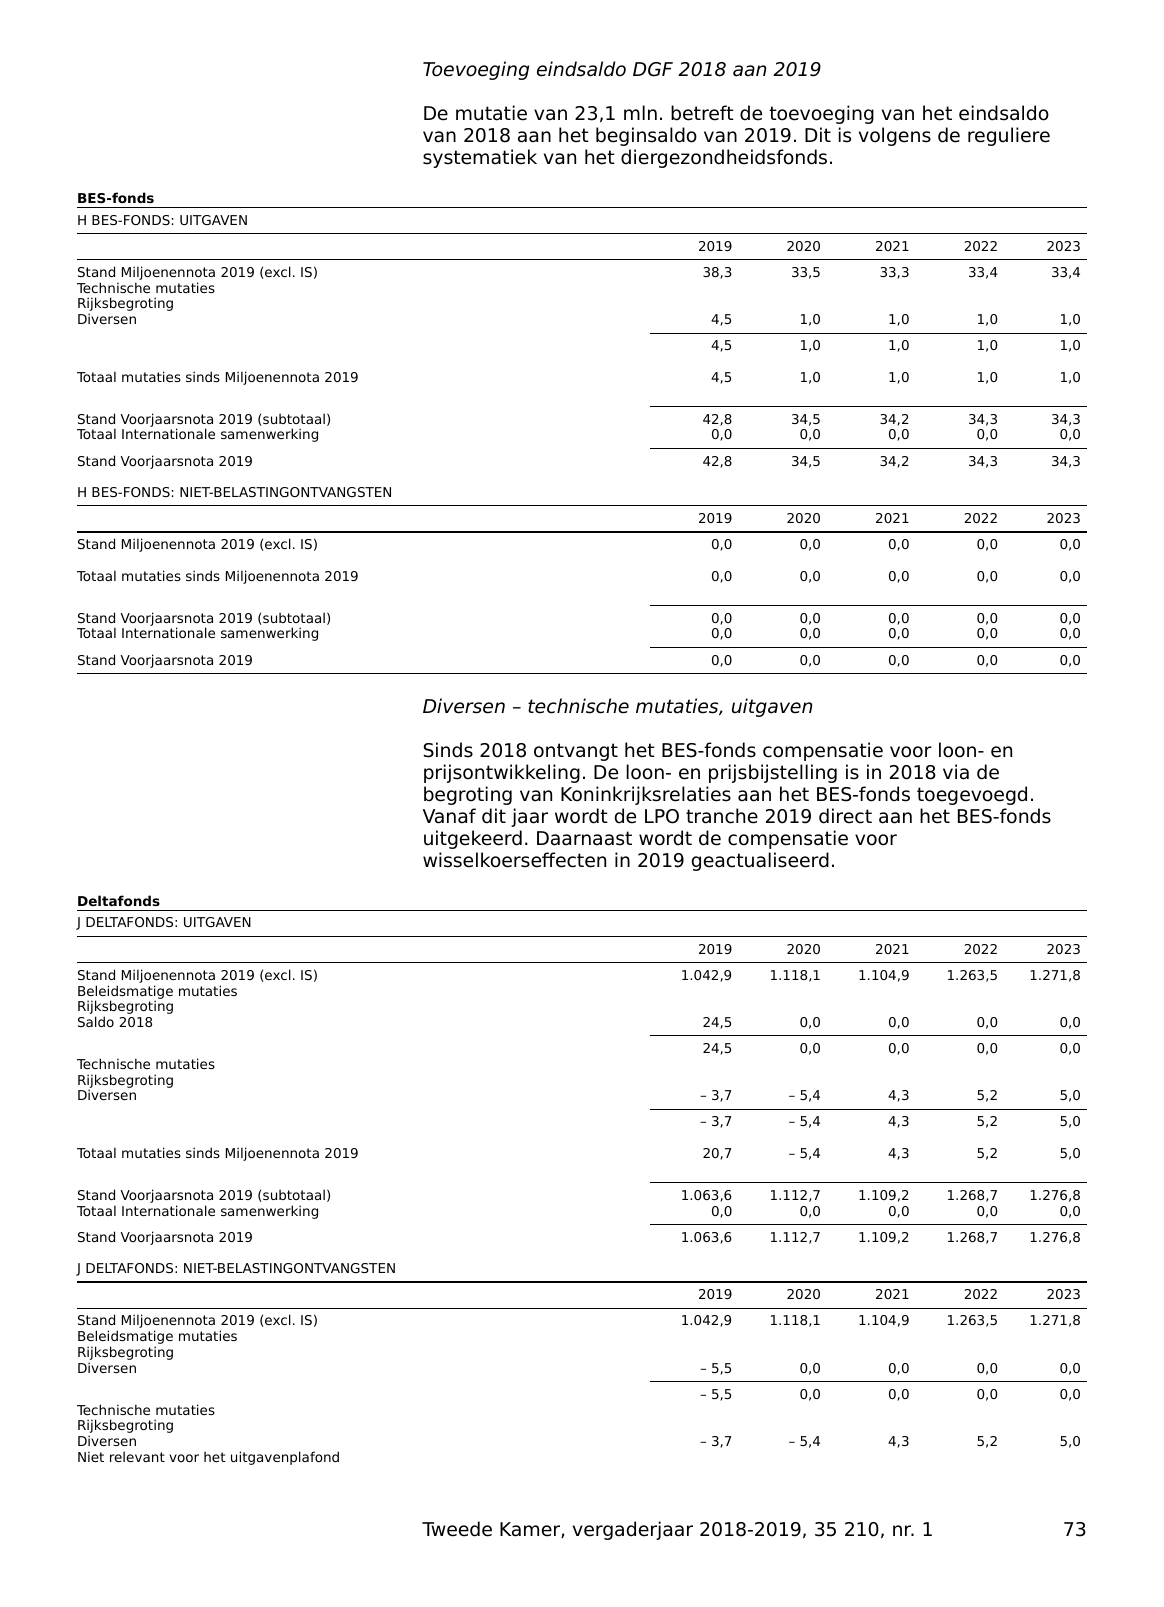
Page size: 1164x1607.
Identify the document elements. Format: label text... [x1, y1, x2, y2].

table_cell 0,0 [650, 606, 738, 626]
table_cell [1004, 469, 1087, 485]
table_cell 42,8 [650, 449, 738, 469]
table_cell [827, 1450, 915, 1465]
table_cell Technische mutaties [77, 281, 649, 296]
table_cell 1.104,9 [827, 963, 915, 983]
table_cell [738, 1450, 827, 1465]
table_cell [1004, 1245, 1087, 1261]
table_cell 2020 [738, 506, 827, 531]
table_cell Niet relevant voor het uitgavenplafond [77, 1450, 649, 1465]
table_cell 0,0 [650, 626, 738, 647]
table_cell [915, 553, 1004, 568]
table_cell 2021 [827, 506, 915, 531]
table_cell Beleidsmatige mutaties [77, 983, 649, 999]
table_cell [738, 1345, 827, 1360]
table_cell H BES-FONDS: NIET-BELASTINGONTVANGSTEN [77, 485, 1087, 505]
table_cell 0,0 [1004, 648, 1087, 673]
table_cell 5,2 [915, 1110, 1004, 1130]
table_cell Beleidsmatige mutaties [77, 1329, 649, 1345]
table_cell [738, 385, 827, 406]
table_cell [738, 1329, 827, 1345]
table_cell [1004, 1418, 1087, 1434]
table_cell [77, 1161, 649, 1182]
table_cell – 3,7 [650, 1088, 738, 1108]
table_cell Stand Miljoenennota 2019 (excl. IS) [77, 533, 649, 553]
table_cell 1.104,9 [827, 1309, 915, 1329]
table_cell 5,0 [1004, 1088, 1087, 1108]
table_cell 0,0 [915, 1382, 1004, 1402]
table_cell [77, 234, 649, 259]
table_cell [738, 983, 827, 999]
table_cell [650, 1245, 738, 1261]
table_cell [827, 1345, 915, 1360]
table_cell [738, 1402, 827, 1418]
table_cell [827, 1073, 915, 1088]
table_cell 0,0 [738, 1015, 827, 1035]
table_cell 1,0 [738, 370, 827, 385]
table_cell [650, 983, 738, 999]
table_cell 1.112,7 [738, 1225, 827, 1245]
table_cell [827, 1402, 915, 1418]
table_cell – 5,5 [650, 1382, 738, 1402]
table_cell – 5,4 [738, 1434, 827, 1449]
table_cell 1.118,1 [738, 1309, 827, 1329]
table_cell Rijksbegroting [77, 999, 649, 1015]
table_cell 0,0 [915, 1015, 1004, 1035]
table_cell 1,0 [738, 312, 827, 332]
table_cell [738, 1057, 827, 1072]
table_cell [650, 1130, 738, 1146]
table_cell 0,0 [827, 1015, 915, 1035]
table_cell [650, 553, 738, 568]
table_cell [827, 281, 915, 296]
table_cell 34,5 [738, 449, 827, 469]
table_cell Stand Miljoenennota 2019 (excl. IS) [77, 963, 649, 983]
table_cell – 5,4 [738, 1146, 827, 1161]
table_cell Diversen [77, 1360, 649, 1381]
table_cell Technische mutaties [77, 1057, 649, 1072]
table_cell 1.042,9 [650, 1309, 738, 1329]
table_cell Rijksbegroting [77, 1418, 649, 1434]
table_cell 0,0 [827, 569, 915, 584]
table_cell [738, 469, 827, 485]
table_cell 2019 [650, 234, 738, 259]
table_cell [827, 553, 915, 568]
table_cell 0,0 [915, 569, 1004, 584]
table_cell [1004, 1329, 1087, 1345]
table_cell [650, 1329, 738, 1345]
table_cell [1004, 1073, 1087, 1088]
table_cell [738, 584, 827, 605]
table_cell Saldo 2018 [77, 1015, 649, 1035]
table_cell [77, 1381, 649, 1402]
table_cell 0,0 [827, 648, 915, 673]
table_cell 1.276,8 [1004, 1225, 1087, 1245]
table_cell 1,0 [827, 334, 915, 354]
table_cell 0,0 [650, 427, 738, 448]
table_cell [1004, 1450, 1087, 1465]
table_cell 38,3 [650, 260, 738, 281]
table_cell [738, 553, 827, 568]
table_cell Totaal mutaties sinds Miljoenennota 2019 [77, 569, 649, 584]
table_cell Stand Voorjaarsnota 2019 (subtotaal) [77, 605, 649, 626]
table_cell 0,0 [1004, 606, 1087, 626]
table_cell Stand Miljoenennota 2019 (excl. IS) [77, 1309, 649, 1329]
table_cell 1,0 [827, 312, 915, 332]
table_cell 2023 [1004, 234, 1087, 259]
table_cell Totaal Internationale samenwerking [77, 427, 649, 448]
table_cell [1004, 584, 1087, 605]
table_cell 2021 [827, 937, 915, 962]
table_cell – 5,5 [650, 1360, 738, 1381]
table_cell 0,0 [827, 1382, 915, 1402]
table_cell [915, 1161, 1004, 1182]
table_cell [915, 1402, 1004, 1418]
table_cell Totaal Internationale samenwerking [77, 1203, 649, 1224]
table_cell 2020 [738, 937, 827, 962]
table_cell 0,0 [827, 1036, 915, 1057]
table_cell Totaal Internationale samenwerking [77, 626, 649, 647]
table_cell [1004, 296, 1087, 312]
table_cell 34,2 [827, 407, 915, 427]
table_cell 2022 [915, 1283, 1004, 1307]
table_cell [1004, 1345, 1087, 1360]
table_cell [650, 1345, 738, 1360]
table_cell H BES-FONDS: UITGAVEN [77, 208, 1087, 233]
subtitle Toevoeging eindsaldo DGF 2018 aan 2019 [422, 59, 1087, 81]
table_cell 0,0 [915, 1360, 1004, 1381]
table_cell 33,4 [915, 260, 1004, 281]
table_cell 24,5 [650, 1036, 738, 1057]
table_cell [915, 983, 1004, 999]
table_cell 1.263,5 [915, 963, 1004, 983]
table_cell 1.042,9 [650, 963, 738, 983]
table_cell [77, 506, 649, 531]
table_cell Stand Voorjaarsnota 2019 [77, 1224, 649, 1245]
table_cell 4,5 [650, 312, 738, 332]
table_cell Diversen [77, 1434, 649, 1449]
table_cell [1004, 281, 1087, 296]
table_cell 2022 [915, 506, 1004, 531]
table_cell [915, 469, 1004, 485]
table_cell 5,0 [1004, 1434, 1087, 1449]
table_cell 0,0 [738, 648, 827, 673]
table_cell [77, 553, 649, 568]
table_cell 42,8 [650, 407, 738, 427]
table_cell [738, 281, 827, 296]
table_cell [738, 1245, 827, 1261]
table_cell Diversen [77, 1088, 649, 1108]
table_cell 0,0 [738, 569, 827, 584]
table_cell Stand Voorjaarsnota 2019 (subtotaal) [77, 406, 649, 427]
table_cell 0,0 [915, 1036, 1004, 1057]
table_cell 0,0 [650, 648, 738, 673]
table_cell 0,0 [1004, 533, 1087, 553]
table_cell [827, 354, 915, 369]
table_cell 2020 [738, 1283, 827, 1307]
table_cell 20,7 [650, 1146, 738, 1161]
table_cell 0,0 [1004, 1015, 1087, 1035]
table_cell 0,0 [650, 533, 738, 553]
table_cell 0,0 [1004, 626, 1087, 647]
table_cell [915, 1073, 1004, 1088]
table_cell 1.063,6 [650, 1183, 738, 1203]
table_cell 0,0 [738, 1036, 827, 1057]
table_cell 2021 [827, 234, 915, 259]
table_cell [915, 1345, 1004, 1360]
table_cell 1,0 [915, 334, 1004, 354]
table_cell Stand Voorjaarsnota 2019 [77, 647, 649, 673]
table_cell [650, 354, 738, 369]
table_cell [1004, 1057, 1087, 1072]
table_cell [650, 999, 738, 1015]
table_cell 1.118,1 [738, 963, 827, 983]
table_cell [1004, 1402, 1087, 1418]
table_cell 0,0 [738, 1203, 827, 1224]
table_cell [915, 385, 1004, 406]
table_cell [738, 296, 827, 312]
table_cell 0,0 [827, 1203, 915, 1224]
table_cell [827, 1130, 915, 1146]
table_cell [915, 296, 1004, 312]
subtitle Diversen – technische mutaties, uitgaven [422, 696, 1087, 718]
table_cell J DELTAFONDS: NIET-BELASTINGONTVANGSTEN [77, 1261, 1087, 1281]
table_cell [915, 1057, 1004, 1072]
table_cell [650, 1418, 738, 1434]
table_cell 2019 [650, 1283, 738, 1307]
table_cell 0,0 [915, 626, 1004, 647]
table_cell Rijksbegroting [77, 1073, 649, 1088]
table_cell [738, 354, 827, 369]
table_cell 0,0 [1004, 1382, 1087, 1402]
table_cell 1,0 [1004, 312, 1087, 332]
table_cell 34,3 [1004, 407, 1087, 427]
table_cell [650, 281, 738, 296]
table_cell 5,2 [915, 1434, 1004, 1449]
table_cell 1,0 [1004, 334, 1087, 354]
table_cell [827, 983, 915, 999]
table_cell 1.063,6 [650, 1225, 738, 1245]
table_cell [650, 584, 738, 605]
table_cell 33,4 [1004, 260, 1087, 281]
table_cell – 5,4 [738, 1088, 827, 1108]
table_cell 1.112,7 [738, 1183, 827, 1203]
table_cell 4,3 [827, 1146, 915, 1161]
table_cell 24,5 [650, 1015, 738, 1035]
table_cell 1,0 [827, 370, 915, 385]
table_cell [77, 1130, 649, 1146]
table_cell 5,0 [1004, 1146, 1087, 1161]
table_cell 33,5 [738, 260, 827, 281]
table_cell 1,0 [1004, 370, 1087, 385]
table_cell 0,0 [915, 533, 1004, 553]
table_cell [1004, 354, 1087, 369]
table_cell [77, 1035, 649, 1057]
table_cell [650, 296, 738, 312]
table_cell Rijksbegroting [77, 1345, 649, 1360]
table_cell 2019 [650, 506, 738, 531]
table_cell 2021 [827, 1283, 915, 1307]
table_cell 0,0 [738, 626, 827, 647]
table_cell [77, 1109, 649, 1130]
table_cell 0,0 [915, 606, 1004, 626]
table_cell 0,0 [915, 1203, 1004, 1224]
table_cell 4,3 [827, 1434, 915, 1449]
table_cell 5,2 [915, 1088, 1004, 1108]
table_cell [915, 281, 1004, 296]
table_cell Stand Voorjaarsnota 2019 (subtotaal) [77, 1182, 649, 1203]
table_cell 0,0 [650, 1203, 738, 1224]
table_cell [1004, 983, 1087, 999]
table_cell 0,0 [1004, 569, 1087, 584]
table_cell J DELTAFONDS: UITGAVEN [77, 911, 1087, 936]
table_cell 1.271,8 [1004, 1309, 1087, 1329]
table_cell [738, 1073, 827, 1088]
table_cell 0,0 [738, 533, 827, 553]
table_cell 0,0 [915, 648, 1004, 673]
table_cell [650, 1161, 738, 1182]
table_cell [1004, 1161, 1087, 1182]
table_cell 0,0 [738, 427, 827, 448]
table_cell [650, 1450, 738, 1465]
table_cell 0,0 [1004, 1360, 1087, 1381]
table_cell 1.271,8 [1004, 963, 1087, 983]
table_cell – 5,4 [738, 1110, 827, 1130]
table_cell 0,0 [1004, 427, 1087, 448]
table_cell [650, 469, 738, 485]
table_cell [1004, 385, 1087, 406]
table_cell 33,3 [827, 260, 915, 281]
table_cell [1004, 553, 1087, 568]
table_cell 2020 [738, 234, 827, 259]
table_cell 34,2 [827, 449, 915, 469]
table_cell [827, 385, 915, 406]
table_cell 1,0 [915, 370, 1004, 385]
table_cell 0,0 [1004, 1203, 1087, 1224]
table_cell 0,0 [827, 606, 915, 626]
table_cell 34,3 [915, 407, 1004, 427]
table_cell [77, 937, 649, 962]
table_cell Totaal mutaties sinds Miljoenennota 2019 [77, 1146, 649, 1161]
table_cell Rijksbegroting [77, 296, 649, 312]
table_cell 5,2 [915, 1146, 1004, 1161]
table_cell 1.268,7 [915, 1225, 1004, 1245]
table_cell [915, 999, 1004, 1015]
table_cell 0,0 [827, 533, 915, 553]
table_cell [738, 1161, 827, 1182]
table_cell 1.109,2 [827, 1225, 915, 1245]
table_cell 1,0 [915, 312, 1004, 332]
text De mutatie van 23,1 mln. betreft de toevoeging van het eindsaldo van 2018 aan het beginsaldo van 2019. Dit is volgens de reguliere systematiek van het diergezondheidsfonds. [422, 103, 1087, 169]
table_cell 0,0 [738, 1382, 827, 1402]
table_header Deltafonds [77, 894, 1087, 909]
table_cell [827, 584, 915, 605]
table_cell [77, 354, 649, 369]
table_cell 2022 [915, 234, 1004, 259]
table_cell [77, 333, 649, 354]
table_cell [77, 1245, 649, 1261]
table_cell Diversen [77, 312, 649, 332]
table_cell 1.276,8 [1004, 1183, 1087, 1203]
table_cell 4,3 [827, 1088, 915, 1108]
table_cell [77, 469, 649, 485]
table_cell [77, 385, 649, 406]
table_cell – 3,7 [650, 1110, 738, 1130]
table_cell 0,0 [738, 606, 827, 626]
table_cell [77, 584, 649, 605]
table_cell 2019 [650, 937, 738, 962]
table_cell [650, 1073, 738, 1088]
table_cell – 3,7 [650, 1434, 738, 1449]
table_cell [915, 354, 1004, 369]
table_cell [915, 1329, 1004, 1345]
table_cell [77, 1283, 649, 1307]
table_cell 2023 [1004, 506, 1087, 531]
table_cell [650, 1057, 738, 1072]
table_cell 4,3 [827, 1110, 915, 1130]
table_cell 5,0 [1004, 1110, 1087, 1130]
table_cell 4,5 [650, 334, 738, 354]
table_cell 1.109,2 [827, 1183, 915, 1203]
table_cell 0,0 [827, 427, 915, 448]
table_cell 0,0 [650, 569, 738, 584]
table_cell 1.263,5 [915, 1309, 1004, 1329]
table_cell 1.268,7 [915, 1183, 1004, 1203]
table_cell [915, 1418, 1004, 1434]
table_cell [915, 584, 1004, 605]
table_cell 34,3 [915, 449, 1004, 469]
table_cell [827, 1057, 915, 1072]
table_cell [915, 1450, 1004, 1465]
table_cell [827, 999, 915, 1015]
table_cell [1004, 999, 1087, 1015]
table_cell [827, 1245, 915, 1261]
table_cell Totaal mutaties sinds Miljoenennota 2019 [77, 370, 649, 385]
table_cell Stand Voorjaarsnota 2019 [77, 448, 649, 469]
table_cell 0,0 [1004, 1036, 1087, 1057]
table_cell 0,0 [827, 626, 915, 647]
table_cell 34,5 [738, 407, 827, 427]
table_cell 0,0 [738, 1360, 827, 1381]
table_cell [915, 1130, 1004, 1146]
table_cell [738, 1418, 827, 1434]
table_cell [827, 296, 915, 312]
table_cell [650, 385, 738, 406]
table_cell 0,0 [915, 427, 1004, 448]
table_cell 2022 [915, 937, 1004, 962]
table_cell 0,0 [827, 1360, 915, 1381]
table_cell [827, 1329, 915, 1345]
table_header BES-fonds [77, 191, 1087, 207]
table_cell 2023 [1004, 937, 1087, 962]
text Sinds 2018 ontvangt het BES-fonds compensatie voor loon- en prijsontwikkeling. De loon- en prijsbijstelling is in 2018 via de begroting van Koninkrijksrelaties aan het BES-fonds toegevoegd. Vanaf dit jaar wordt de LPO tranche 2019 direct aan het BES-fonds uitgekeerd. Daarnaast wordt de compensatie voor wisselkoerseffecten in 2019 geactualiseerd. [422, 740, 1087, 872]
table_cell 2023 [1004, 1283, 1087, 1307]
table_cell [827, 469, 915, 485]
table_cell [738, 1130, 827, 1146]
table_cell [827, 1161, 915, 1182]
table_cell 34,3 [1004, 449, 1087, 469]
table_cell [915, 1245, 1004, 1261]
table_cell [827, 1418, 915, 1434]
table_cell [650, 1402, 738, 1418]
table_cell [1004, 1130, 1087, 1146]
table_cell Technische mutaties [77, 1402, 649, 1418]
table_cell 1,0 [738, 334, 827, 354]
table_cell 4,5 [650, 370, 738, 385]
table_cell Stand Miljoenennota 2019 (excl. IS) [77, 260, 649, 281]
table_cell [738, 999, 827, 1015]
